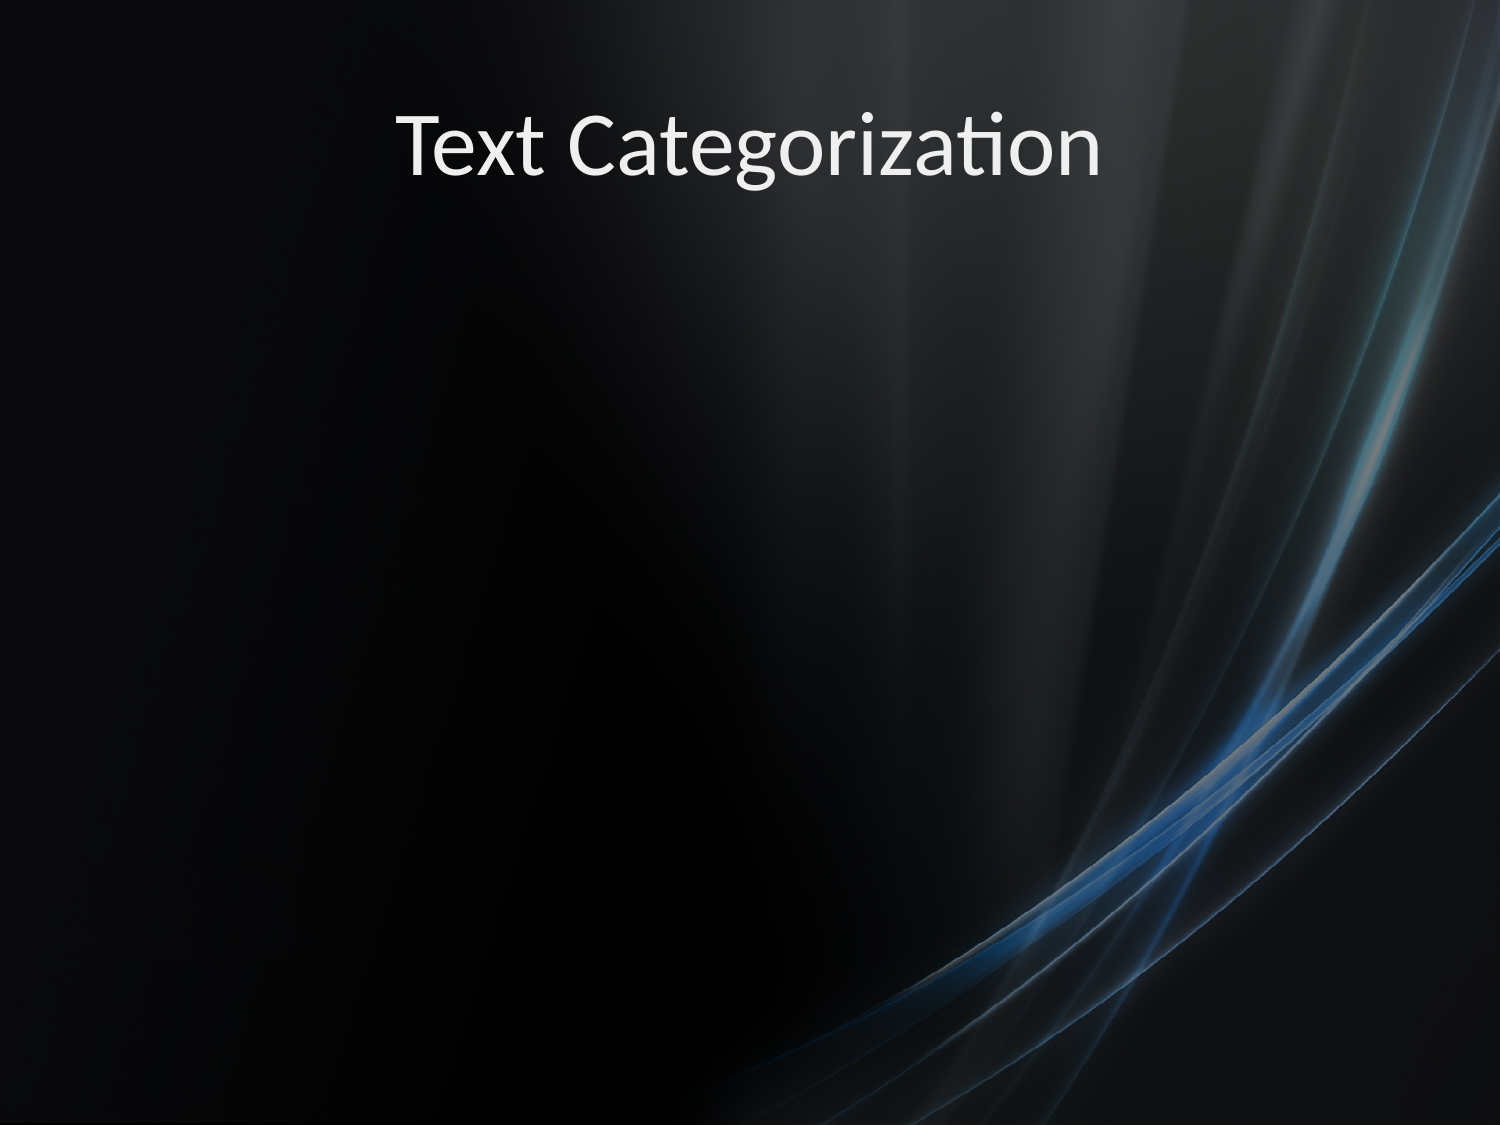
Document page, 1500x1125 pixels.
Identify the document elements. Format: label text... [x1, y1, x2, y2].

title Text Categorization [75, 45, 1425, 233]
text_box [0, 0, 1500, 1125]
list [75, 262, 1426, 1005]
